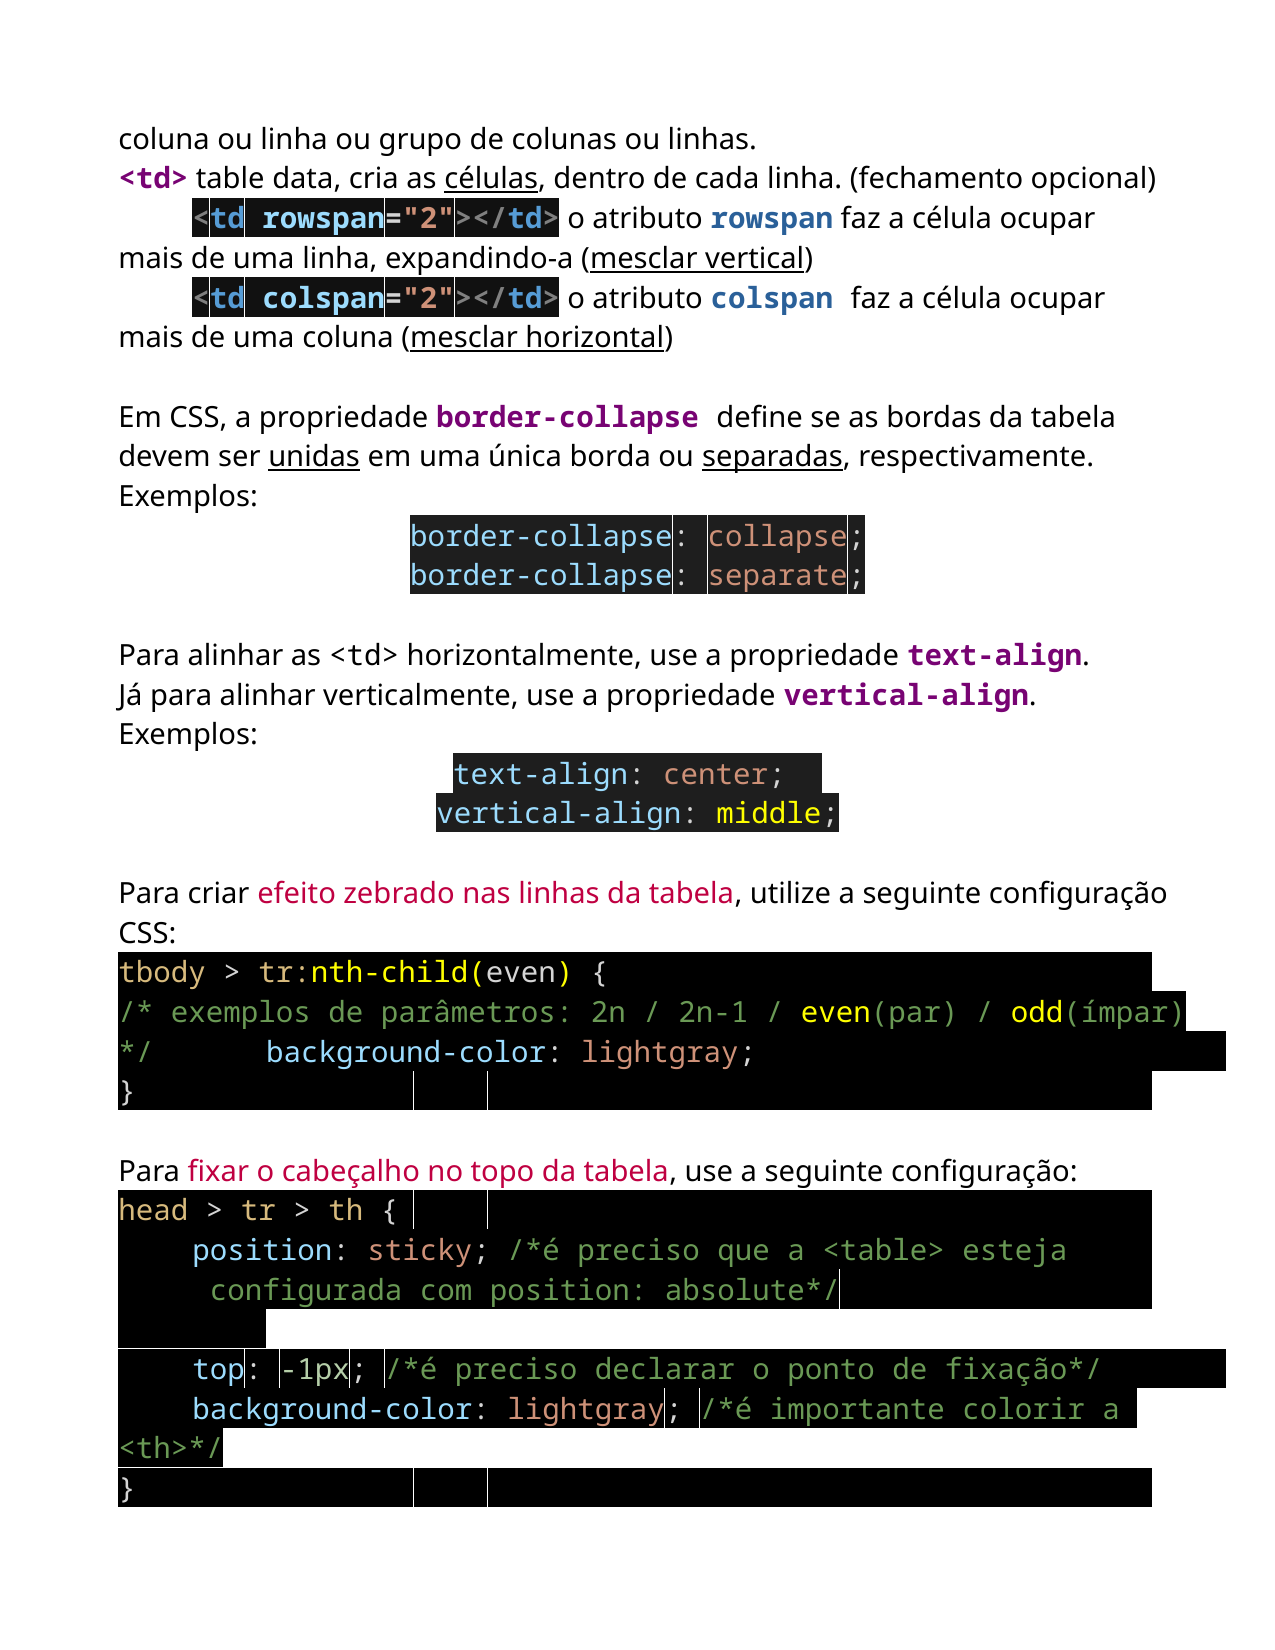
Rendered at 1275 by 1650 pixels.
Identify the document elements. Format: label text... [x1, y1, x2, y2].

text /* exemplos de parâmetros: 2n / 2n-1 / even(par) / odd(ímpar) */ background-color: lightgray; [118, 991, 1192, 1071]
text tbody > tr:nth-child(even) { [118, 952, 1192, 991]
text } [118, 1467, 1157, 1507]
text text-align: center; [118, 753, 1157, 793]
text Já para alinhar verticalmente, use a propriedade vertical-align. Exemplos: [118, 674, 1157, 753]
text background-color: lightgray; /*é importante colorir a <th>*/ [118, 1388, 1157, 1467]
text top: -1px; /*é preciso declarar o ponto de fixação*/ [118, 1348, 1157, 1388]
text border-collapse: separate; [118, 555, 1157, 594]
text position: sticky; /*é preciso que a <table> esteja configurada com position: absolute*/ [118, 1229, 1157, 1348]
text Para alinhar as <td> horizontalmente, use a propriedade text-align. [118, 634, 1157, 674]
text Em CSS, a propriedade border-collapse define se as bordas da tabela devem ser unidas em uma única borda ou separadas, respectivamente. Exemplos: [118, 396, 1157, 515]
text border-collapse: collapse; [118, 515, 1157, 555]
text Para criar efeito zebrado nas linhas da tabela, utilize a seguinte configuração CSS: [118, 872, 1192, 952]
text } [118, 1071, 1192, 1110]
text Para fixar o cabeçalho no topo da tabela, use a seguinte configuração: head > tr > th { [118, 1150, 1192, 1229]
text coluna ou linha ou grupo de colunas ou linhas. <td> table data, cria as células, dentro de cada linha. (fechamento opcional) <td rowspan="2"></td> o atributo rowspan faz a célula ocupar mais de uma linha, expandindo-a (mesclar vertical) <td colspan="2"></td> o atributo colspan faz a célula ocupar mais de uma coluna (mesclar horizontal) [118, 118, 1157, 356]
text vertical-align: middle; [118, 793, 1157, 832]
